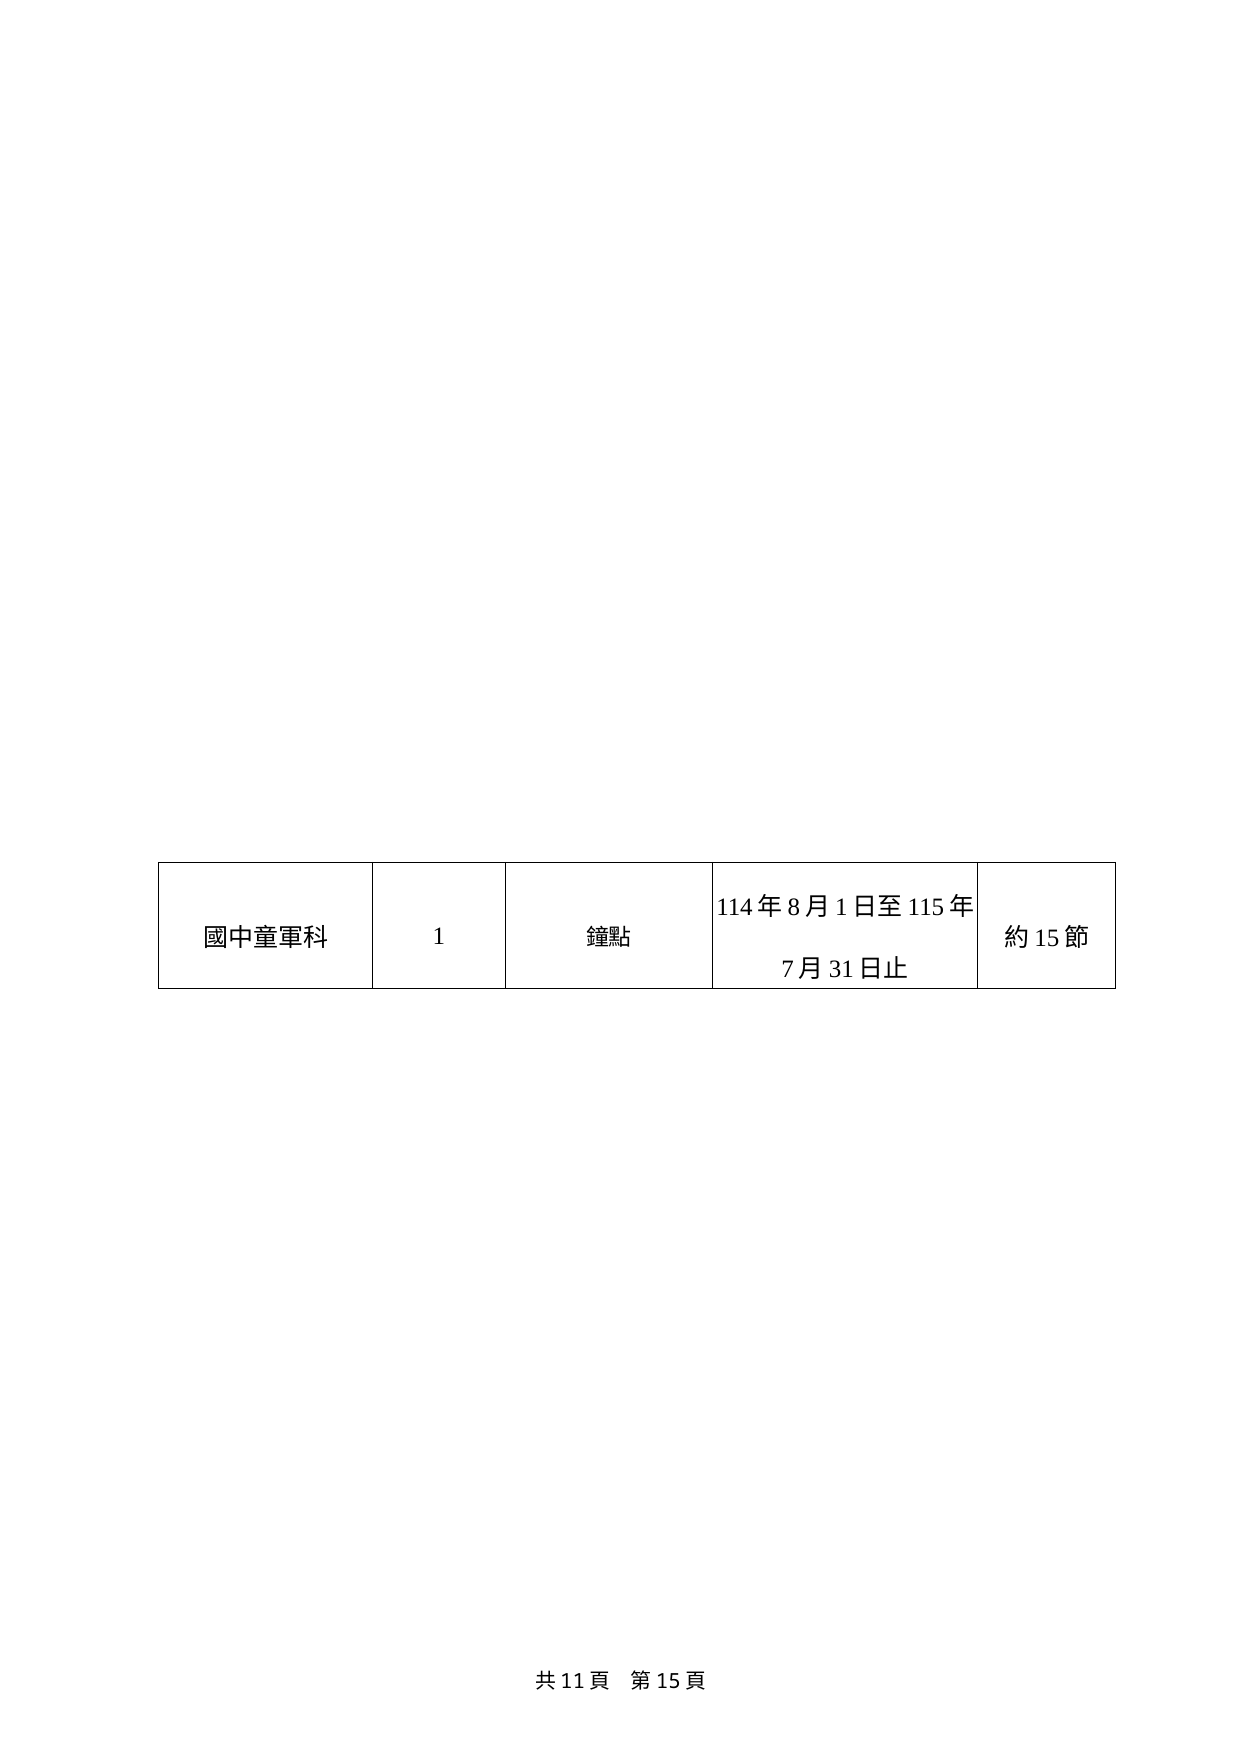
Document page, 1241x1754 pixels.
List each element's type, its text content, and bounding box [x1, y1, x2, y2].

table_cell 1 [373, 863, 505, 988]
table_cell 鐘點 [506, 863, 712, 988]
table_cell 114年8月1日至115年7月31日止 [713, 863, 977, 988]
table_cell 國中童軍科 [159, 863, 372, 988]
table_cell 約15節 [978, 863, 1115, 988]
